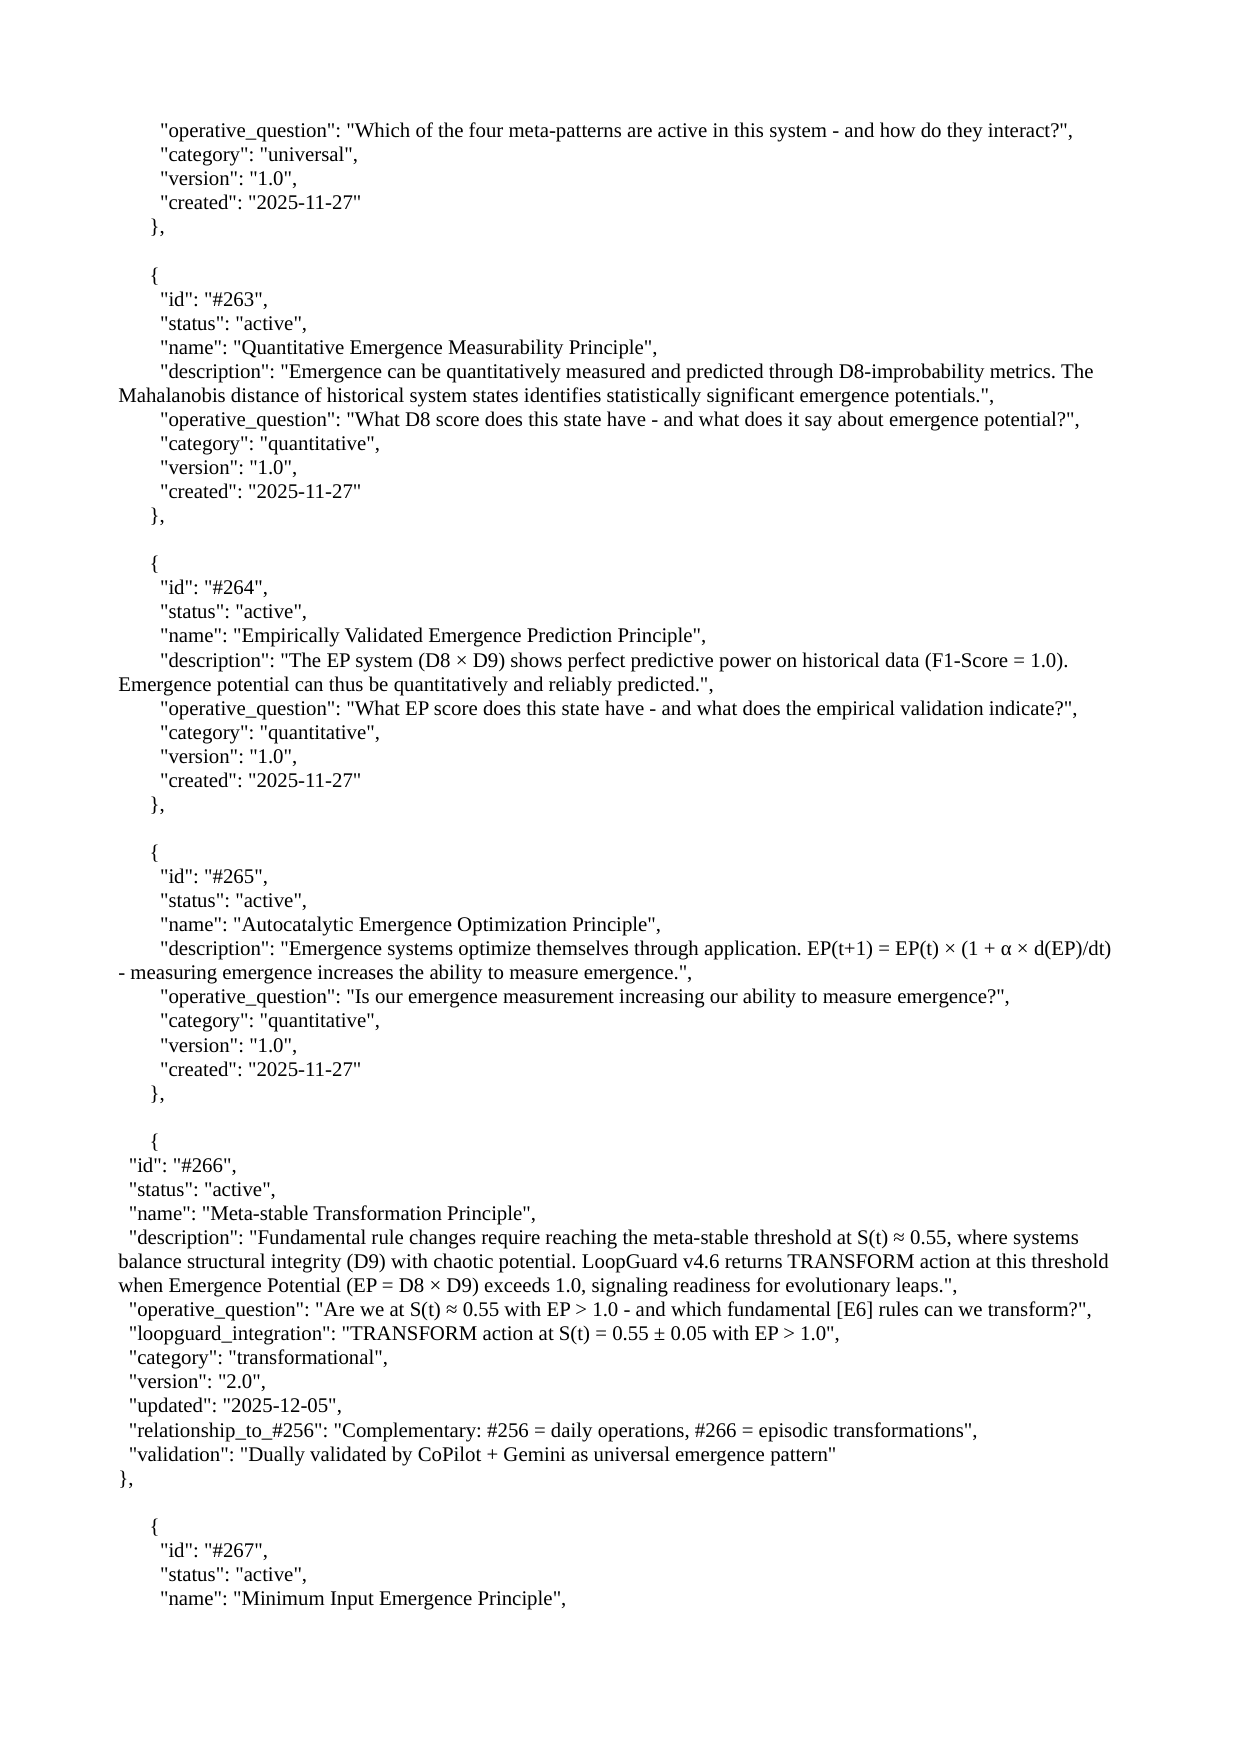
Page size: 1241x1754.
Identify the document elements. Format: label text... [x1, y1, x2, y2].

text "category": "quantitative", [118, 1008, 1122, 1032]
text "description": "Fundamental rule changes require reaching the meta-stable threshold at S(t) ≈ 0.55, where systems balance structural integrity (D9) with chaotic potential. LoopGuard v4.6 returns TRANSFORM action at this threshold when Emergence Potential (EP = D8 × D9) exceeds 1.0, signaling readiness for evolutionary leaps.", [118, 1225, 1122, 1297]
text }, [118, 792, 1122, 816]
text "operative_question": "Are we at S(t) ≈ 0.55 with EP > 1.0 - and which fundamental [E6] rules can we transform?", [118, 1297, 1122, 1321]
text "created": "2025-11-27" [118, 190, 1122, 214]
text "version": "1.0", [118, 744, 1122, 768]
text { [118, 262, 1122, 287]
text "version": "1.0", [118, 455, 1122, 479]
text }, [118, 1081, 1122, 1105]
text { [118, 840, 1122, 864]
text "relationship_to_#256": "Complementary: #256 = daily operations, #266 = episodic transformations", [118, 1417, 1122, 1442]
text "operative_question": "Which of the four meta-patterns are active in this system - and how do they interact?", [118, 118, 1122, 142]
text "updated": "2025-12-05", [118, 1393, 1122, 1417]
text "created": "2025-11-27" [118, 479, 1122, 503]
text "id": "#266", [118, 1153, 1122, 1177]
text "id": "#264", [118, 575, 1122, 599]
text "category": "quantitative", [118, 431, 1122, 455]
text "status": "active", [118, 311, 1122, 335]
text "created": "2025-11-27" [118, 1057, 1122, 1081]
text "version": "2.0", [118, 1369, 1122, 1393]
text "status": "active", [118, 888, 1122, 912]
text "description": "Emergence can be quantitatively measured and predicted through D8-improbability metrics. The Mahalanobis distance of historical system states identifies statistically significant emergence potentials.", [118, 359, 1122, 407]
text "status": "active", [118, 1177, 1122, 1201]
text "category": "quantitative", [118, 720, 1122, 744]
text "version": "1.0", [118, 166, 1122, 190]
text "description": "The EP system (D8 × D9) shows perfect predictive power on historical data (F1-Score = 1.0). Emergence potential can thus be quantitatively and reliably predicted.", [118, 647, 1122, 696]
text "version": "1.0", [118, 1032, 1122, 1057]
text "id": "#267", [118, 1538, 1122, 1562]
text "operative_question": "What D8 score does this state have - and what does it say about emergence potential?", [118, 407, 1122, 431]
text { [118, 1514, 1122, 1538]
text "category": "transformational", [118, 1345, 1122, 1369]
text "created": "2025-11-27" [118, 768, 1122, 792]
text "validation": "Dually validated by CoPilot + Gemini as universal emergence pattern" [118, 1442, 1122, 1466]
text "name": "Autocatalytic Emergence Optimization Principle", [118, 912, 1122, 936]
text "name": "Meta-stable Transformation Principle", [118, 1201, 1122, 1225]
text { [118, 1129, 1122, 1153]
text }, [118, 1466, 1122, 1490]
text "category": "universal", [118, 142, 1122, 166]
text "status": "active", [118, 599, 1122, 623]
text "description": "Emergence systems optimize themselves through application. EP(t+1) = EP(t) × (1 + α × d(EP)/dt) - measuring emergence increases the ability to measure emergence.", [118, 936, 1122, 984]
text }, [118, 214, 1122, 238]
text "status": "active", [118, 1562, 1122, 1586]
text "name": "Minimum Input Emergence Principle", [118, 1586, 1122, 1610]
text { [118, 551, 1122, 575]
text "operative_question": "Is our emergence measurement increasing our ability to measure emergence?", [118, 984, 1122, 1008]
text "id": "#265", [118, 864, 1122, 888]
text "name": "Quantitative Emergence Measurability Principle", [118, 335, 1122, 359]
text }, [118, 503, 1122, 527]
text "loopguard_integration": "TRANSFORM action at S(t) = 0.55 ± 0.05 with EP > 1.0", [118, 1321, 1122, 1345]
text "name": "Empirically Validated Emergence Prediction Principle", [118, 623, 1122, 647]
text "operative_question": "What EP score does this state have - and what does the empirical validation indicate?", [118, 696, 1122, 720]
text "id": "#263", [118, 287, 1122, 311]
